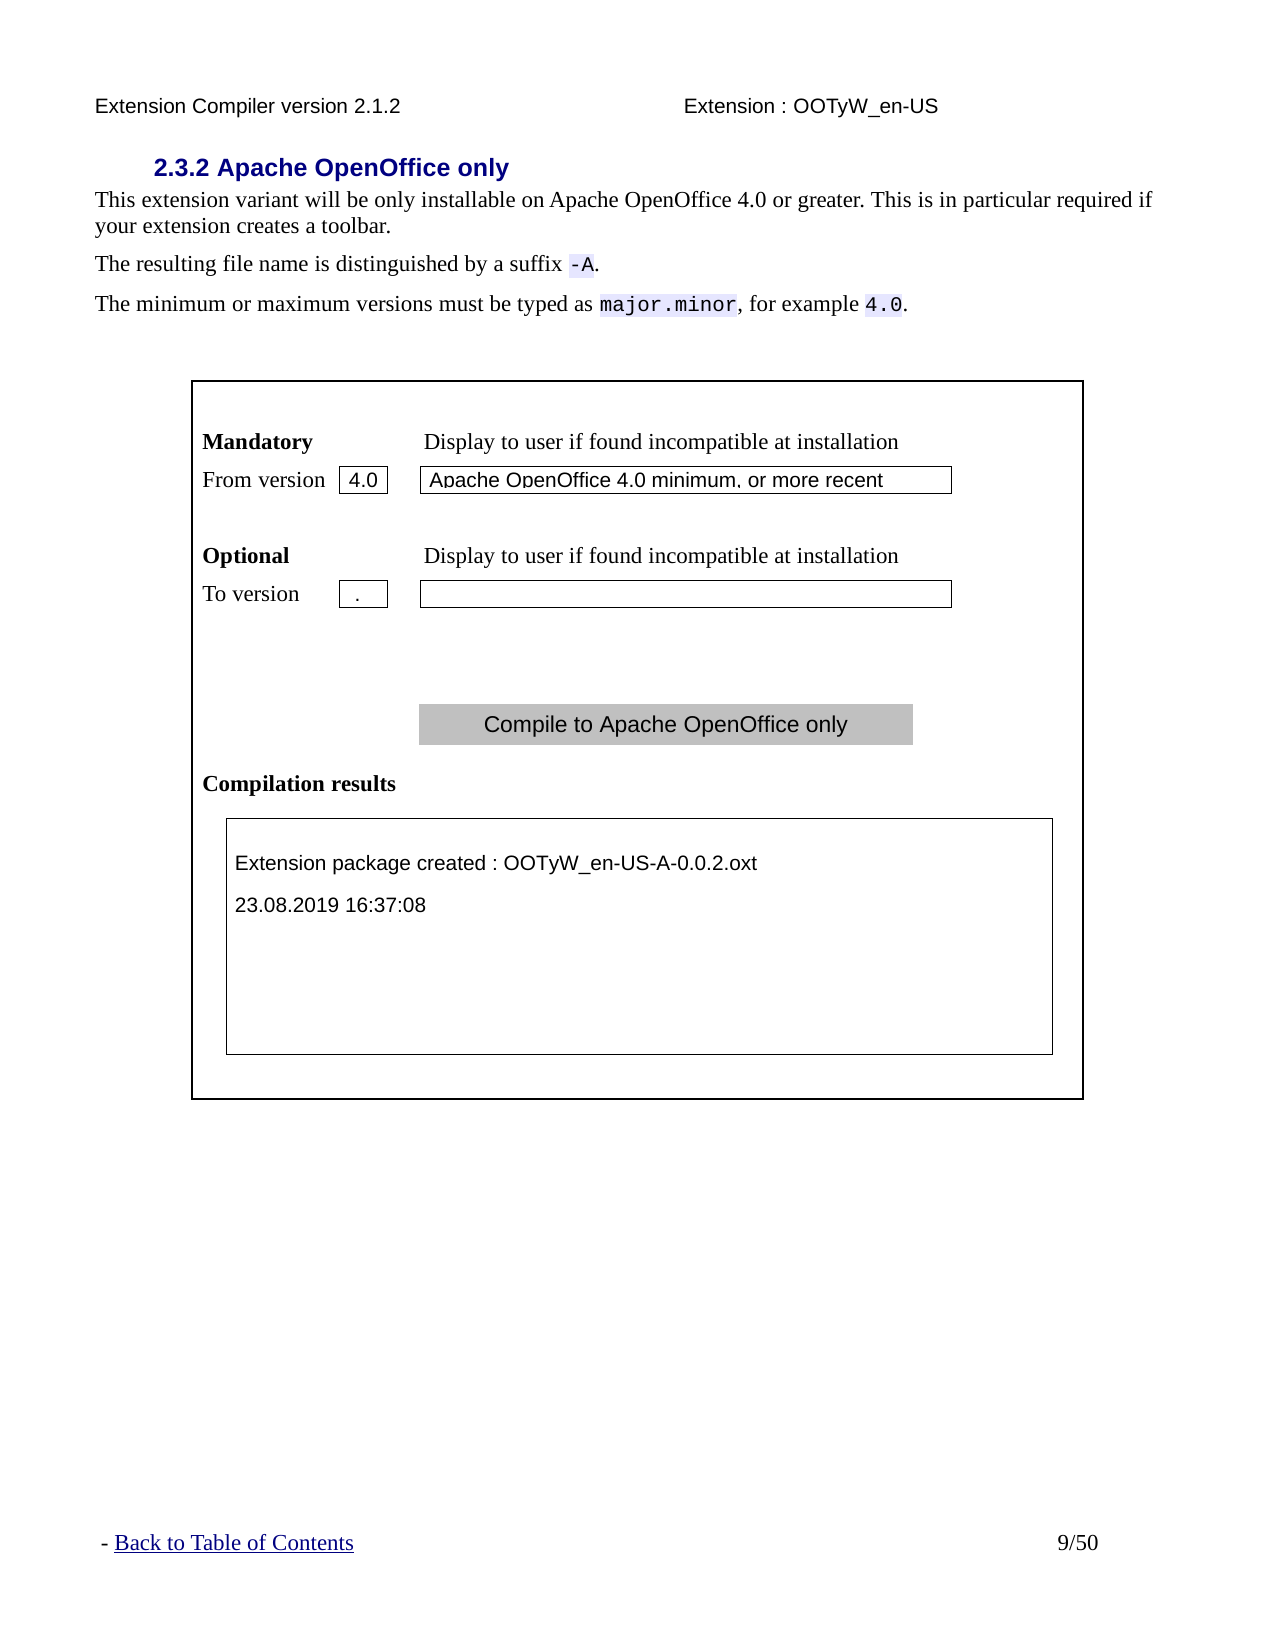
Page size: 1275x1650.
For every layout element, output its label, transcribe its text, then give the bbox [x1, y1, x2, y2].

text From version [202, 467, 339, 492]
text [388, 467, 420, 492]
text Compilation results [202, 771, 1073, 796]
text This extension variant will be only installable on Apache OpenOffice 4.0 or greater. This is in particular required if your extension creates a toolbar. [94, 187, 1181, 238]
text [388, 581, 420, 606]
subtitle Apache OpenOffice only [153, 153, 1181, 181]
text The resulting file name is distinguished by a suffix -A. [94, 251, 1181, 278]
text Mandatory Display to user if found incompatible at installation [202, 429, 1073, 454]
text [952, 581, 1073, 606]
text The minimum or maximum versions must be typed as major.minor, for example 4.0. [94, 290, 1181, 317]
text Optional Display to user if found incompatible at installation [202, 543, 1073, 568]
text To version [202, 581, 339, 606]
text [952, 467, 1073, 492]
